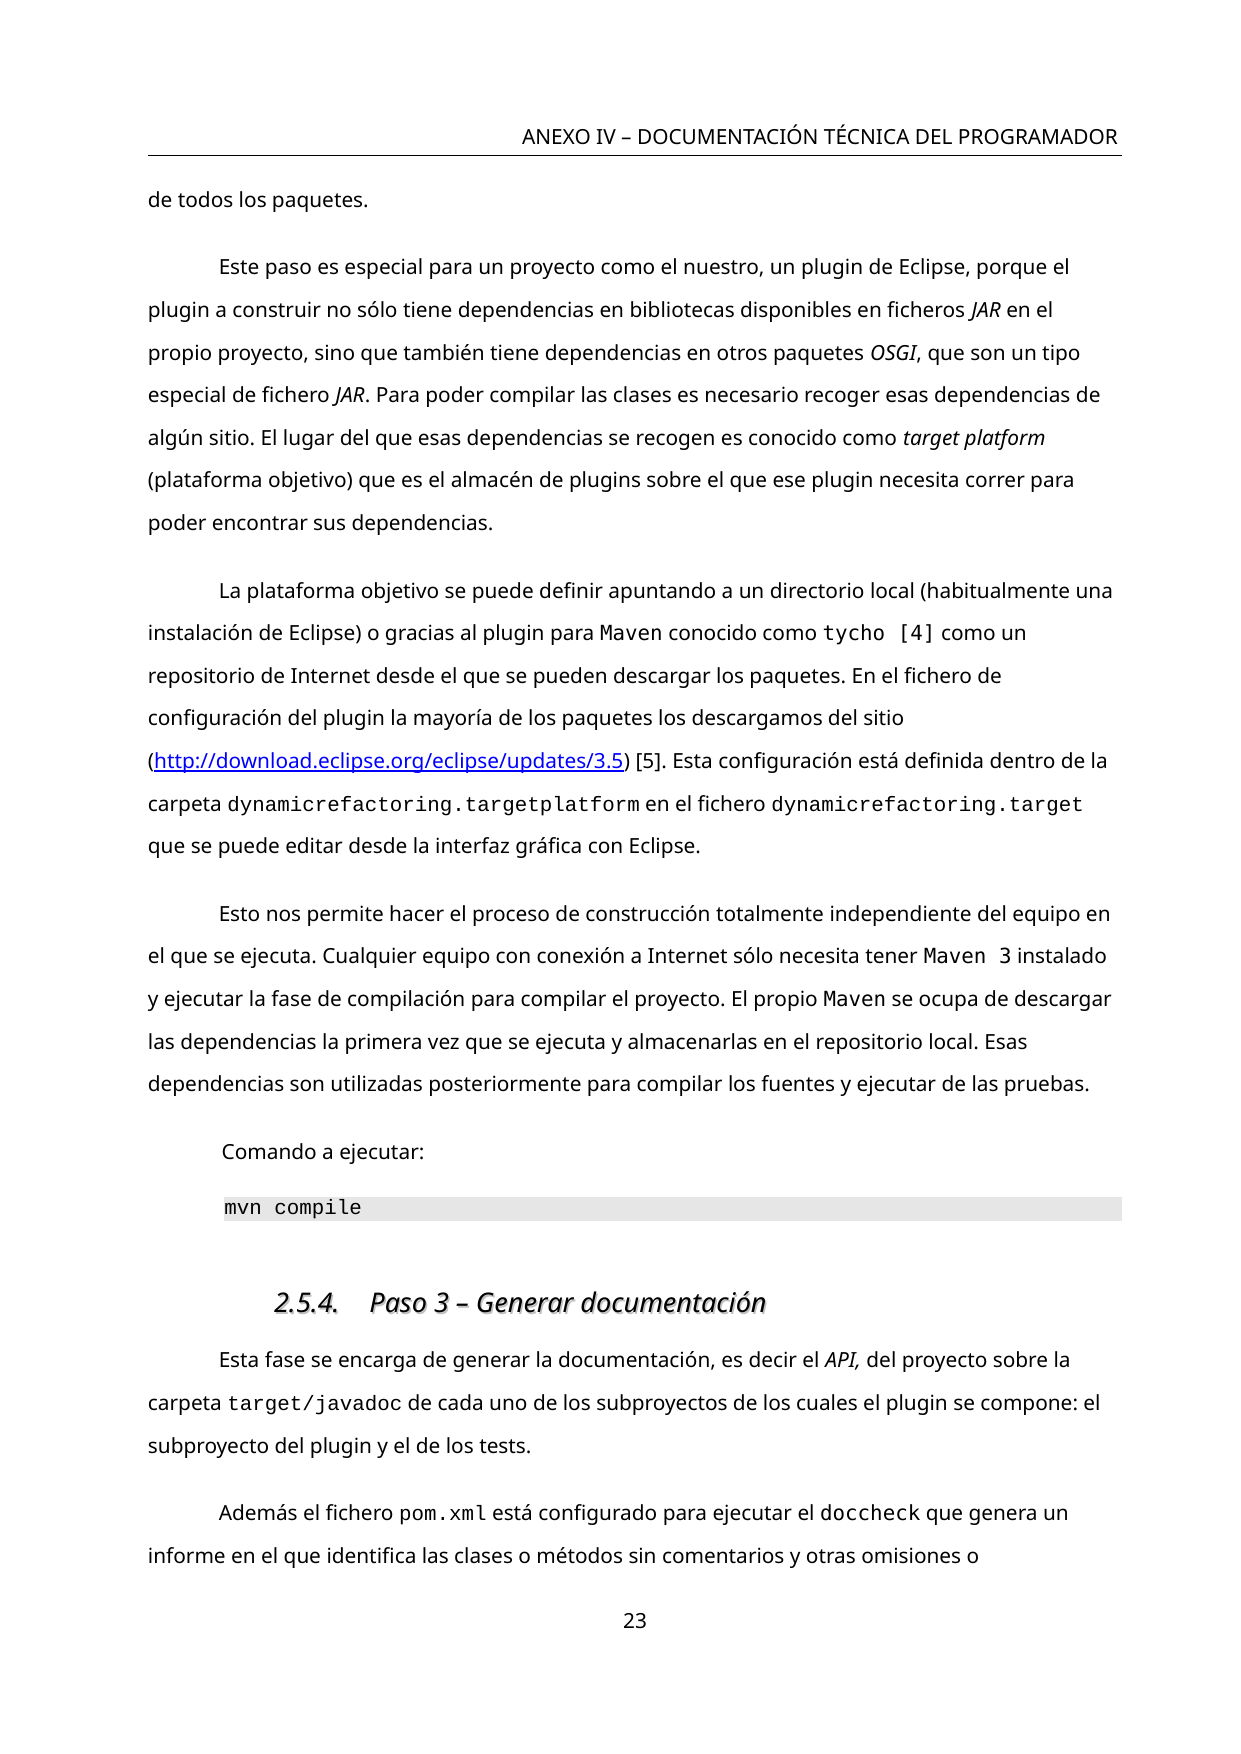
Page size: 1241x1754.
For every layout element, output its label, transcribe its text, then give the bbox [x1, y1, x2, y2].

text La plataforma objetivo se puede definir apuntando a un directorio local (habitualmente una instalación de Eclipse) o gracias al plugin para Maven conocido como tycho [4] como un repositorio de Internet desde el que se pueden descargar los paquetes. En el fichero de configuración del plugin la mayoría de los paquetes los descargamos del sitio (http://download.eclipse.org/eclipse/updates/3.5) [5]. Esta configuración está definida dentro de la carpeta dynamicrefactoring.targetplatform en el fichero dynamicrefactoring.target que se puede editar desde la interfaz gráfica con Eclipse. [148, 576, 1122, 860]
text Esta fase se encarga de generar la documentación, es decir el API, del proyecto sobre la carpeta target/javadoc de cada uno de los subproyectos de los cuales el plugin se compone: el subproyecto del plugin y el de los tests. [148, 1346, 1122, 1459]
text de todos los paquetes. [148, 185, 1122, 213]
text Comando a ejecutar: [148, 1137, 1122, 1166]
text mvn compile [224, 1197, 1122, 1221]
text Además el fichero pom.xml está configurado para ejecutar el doccheck que genera un informe en el que identifica las clases o métodos sin comentarios y otras omisiones o [148, 1498, 1122, 1569]
subtitle Paso 3 – Generar documentación [339, 1284, 1122, 1321]
text Este paso es especial para un proyecto como el nuestro, un plugin de Eclipse, porque el plugin a construir no sólo tiene dependencias en bibliotecas disponibles en ficheros JAR en el propio proyecto, sino que también tiene dependencias en otros paquetes OSGI, que son un tipo especial de fichero JAR. Para poder compilar las clases es necesario recoger esas dependencias de algún sitio. El lugar del que esas dependencias se recogen es conocido como target platform (plataforma objetivo) que es el almacén de plugins sobre el que ese plugin necesita correr para poder encontrar sus dependencias. [148, 252, 1122, 537]
text Esto nos permite hacer el proceso de construcción totalmente independiente del equipo en el que se ejecuta. Cualquier equipo con conexión a Internet sólo necesita tener Maven 3 instalado y ejecutar la fase de compilación para compilar el proyecto. El propio Maven se ocupa de descargar las dependencias la primera vez que se ejecuta y almacenarlas en el repositorio local. Esas dependencias son utilizadas posteriormente para compilar los fuentes y ejecutar de las pruebas. [148, 899, 1122, 1098]
